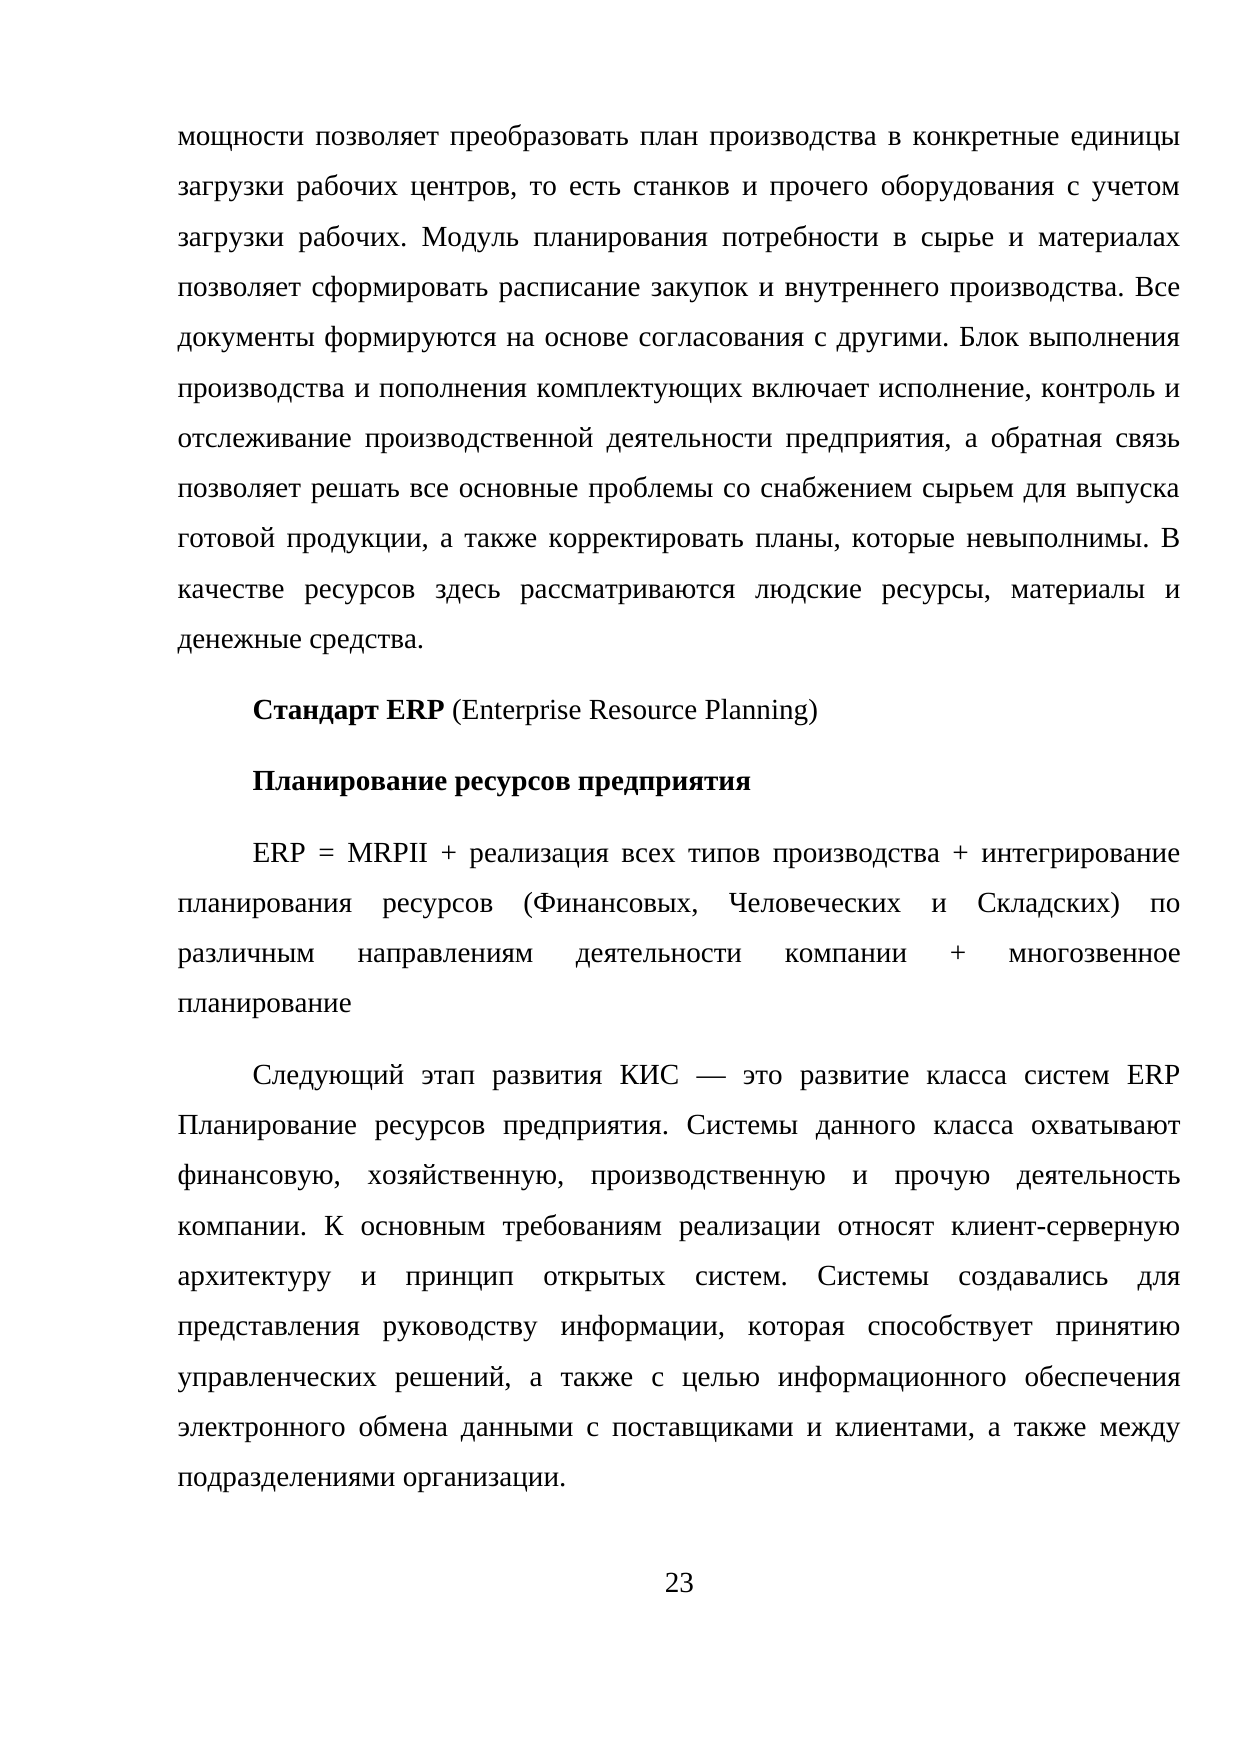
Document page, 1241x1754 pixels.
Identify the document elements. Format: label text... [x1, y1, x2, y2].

text мощности позволяет преобразовать план производства в конкретные единицы загрузки рабочих центров, то есть станков и прочего оборудования с учетом загрузки рабочих. Модуль планирования потребности в сырье и материалах позволяет сформировать расписание закупок и внутреннего производства. Все документы формируются на основе согласования с другими. Блок выполнения производства и пополнения комплектующих включает исполнение, контроль и отслеживание производственной деятельности предприятия, а обратная связь позволяет решать все основные проблемы со снабжением сырьем для выпуска готовой продукции, а также корректировать планы, которые невыполнимы. В качестве ресурсов здесь рассматриваются людские ресурсы, материалы и денежные средства. [177, 118, 1181, 655]
text Следующий этап развития КИС — это развитие класса систем ERP Планирование ресурсов предприятия. Системы данного класса охватывают финансовую, хозяйственную, производственную и прочую деятельность компании. К основным требованиям реализации относят клиент-серверную архитектуру и принцип открытых систем. Системы создавались для представления руководству информации, которая способствует принятию управленческих решений, а также с целью информационного обеспечения электронного обмена данными с поставщиками и клиентами, а также между подразделениями организации. [177, 1057, 1181, 1493]
text Стандарт ERP (Enterprise Resource Planning) [177, 692, 1181, 726]
text ERP = MRPII + реализация всех типов производства + интегрирование планирования ресурсов (Финансовых, Человеческих и Складских) по различным направлениям деятельности компании + многозвенное планирование [177, 835, 1181, 1019]
text Планирование ресурсов предприятия [177, 763, 1181, 797]
